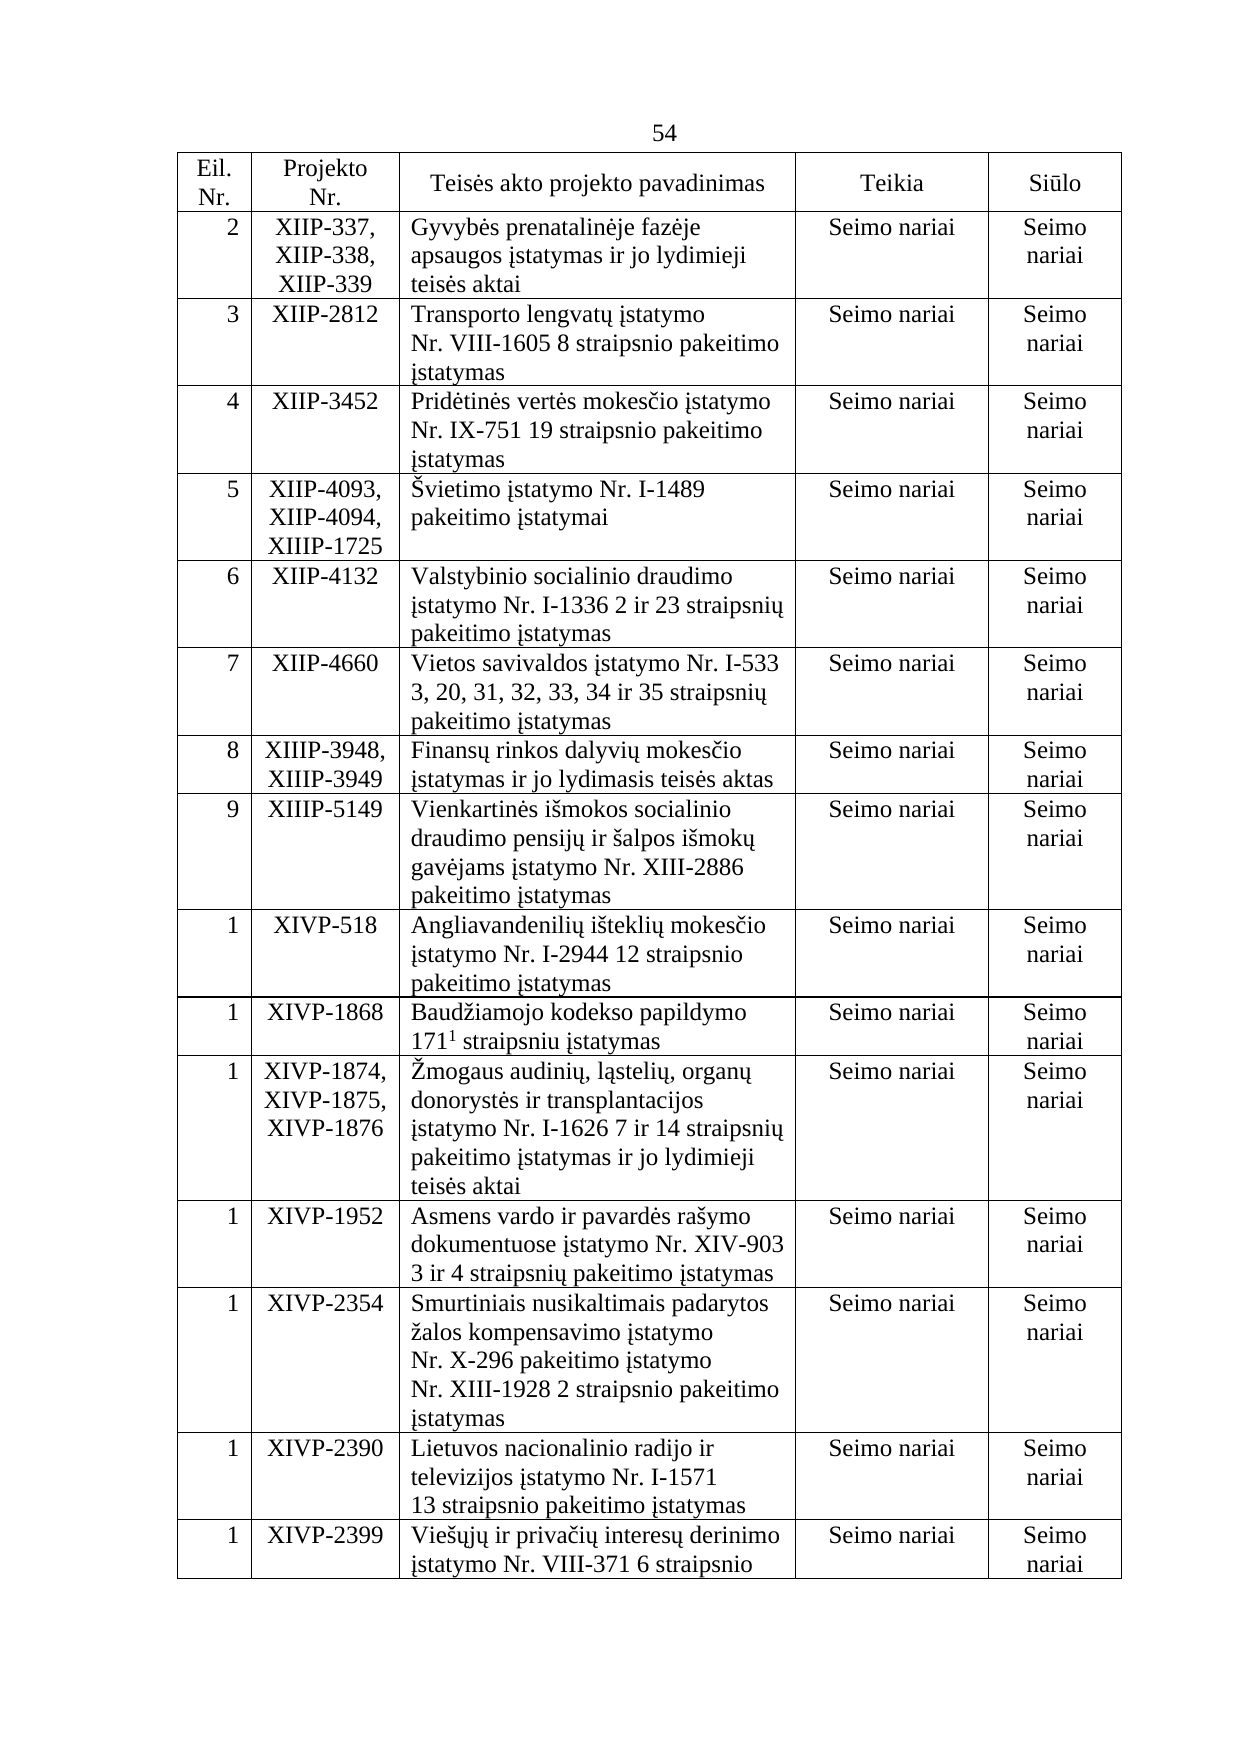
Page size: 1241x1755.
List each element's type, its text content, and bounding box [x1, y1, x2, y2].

table_header Teikia [796, 153, 988, 211]
table_cell Seimo nariai [796, 561, 988, 647]
table_cell Seimo nariai [989, 1520, 1121, 1578]
table_cell Pridėtinės vertės mokesčio įstatymo Nr. IX-751 19 straipsnio pakeitimo įstatymas [400, 386, 795, 473]
table_cell Seimo nariai [989, 648, 1121, 734]
table_cell Seimo nariai [989, 736, 1121, 793]
table_cell XIIIP-5149 [252, 794, 399, 909]
table_cell XIVP-2390 [252, 1433, 399, 1519]
table_cell 2. [178, 212, 251, 298]
table_cell 14. [178, 1288, 251, 1432]
table_header Siūlo [989, 153, 1121, 211]
table_cell XIVP-1874, XIVP-1875, XIVP-1876 [252, 1056, 399, 1200]
table_cell Seimo nariai [989, 561, 1121, 647]
table_cell 12. [178, 1056, 251, 1200]
table_cell 9. [178, 794, 251, 909]
table_cell Finansų rinkos dalyvių mokesčio įstatymas ir jo lydimasis teisės aktas [400, 736, 795, 793]
table_cell 16. [178, 1520, 251, 1578]
table_cell Seimo nariai [796, 1201, 988, 1287]
table_cell Seimo nariai [989, 212, 1121, 298]
table_cell Seimo nariai [796, 1520, 988, 1578]
table_cell XIIP-4132 [252, 561, 399, 647]
table_cell Seimo nariai [989, 1288, 1121, 1432]
table_cell XIVP-2354 [252, 1288, 399, 1432]
table_cell Asmens vardo ir pavardės rašymo dokumentuose įstatymo Nr. XIV-903 3 ir 4 straipsnių pakeitimo įstatymas [400, 1201, 795, 1287]
table_cell Gyvybės prenatalinėje fazėje apsaugos įstatymas ir jo lydimieji teisės aktai [400, 212, 795, 298]
table_cell XIIIP-3948, XIIIP-3949 [252, 736, 399, 793]
table_cell Lietuvos nacionalinio radijo ir televizijos įstatymo Nr. I-1571 13 straipsnio pakeitimo įstatymas [400, 1433, 795, 1519]
table_cell XIIP-337, XIIP-338, XIIP-339 [252, 212, 399, 298]
table_cell Seimo nariai [989, 1056, 1121, 1200]
table_cell Seimo nariai [989, 910, 1121, 996]
table_cell 6. [178, 561, 251, 647]
table_cell Seimo nariai [796, 910, 988, 996]
table_cell Švietimo įstatymo Nr. I-1489 pakeitimo įstatymai [400, 474, 795, 560]
table_cell XIVP-1952 [252, 1201, 399, 1287]
table_cell Seimo nariai [796, 1288, 988, 1432]
table_header Teisės akto projekto pavadinimas [400, 153, 795, 211]
table_cell Seimo nariai [796, 736, 988, 793]
table_header Eil. Nr. [178, 153, 251, 211]
table_cell Angliavandenilių išteklių mokesčio įstatymo Nr. I-2944 12 straipsnio pakeitimo įstatymas [400, 910, 795, 996]
table_cell XIIP-4660 [252, 648, 399, 734]
table_cell Smurtiniais nusikaltimais padarytos žalos kompensavimo įstatymo Nr. X-296 pakeitimo įstatymo Nr. XIII-1928 2 straipsnio pakeitimo įstatymas [400, 1288, 795, 1432]
table_cell Seimo nariai [989, 794, 1121, 909]
table_cell Seimo nariai [796, 794, 988, 909]
table_cell XIVP-1868 [252, 998, 399, 1055]
table_cell Seimo nariai [796, 474, 988, 560]
table_cell Vietos savivaldos įstatymo Nr. I-533 3, 20, 31, 32, 33, 34 ir 35 straipsnių pakeitimo įstatymas [400, 648, 795, 734]
table_cell Transporto lengvatų įstatymo Nr. VIII-1605 8 straipsnio pakeitimo įstatymas [400, 299, 795, 385]
table_cell 5. [178, 474, 251, 560]
table_cell Seimo nariai [989, 1433, 1121, 1519]
table_cell Seimo nariai [796, 1056, 988, 1200]
table_cell XIIP-4093, XIIP-4094, XIIIP-1725 [252, 474, 399, 560]
table_header Projekto Nr. [252, 153, 399, 211]
table_cell Seimo nariai [989, 299, 1121, 385]
table_cell 8. [178, 736, 251, 793]
table_cell Seimo nariai [796, 1433, 988, 1519]
table_cell Viešųjų ir privačių interesų derinimo įstatymo Nr. VIII-371 6 straipsnio [400, 1520, 795, 1578]
table_cell Seimo nariai [796, 998, 988, 1055]
table_cell 15. [178, 1433, 251, 1519]
table_cell 4. [178, 386, 251, 473]
table_cell Baudžiamojo kodekso papildymo 1711 straipsniu įstatymas [400, 998, 795, 1055]
table_cell XIIP-3452 [252, 386, 399, 473]
table_cell Seimo nariai [796, 386, 988, 473]
table_cell Žmogaus audinių, ląstelių, organų donorystės ir transplantacijos įstatymo Nr. I-1626 7 ir 14 straipsnių pakeitimo įstatymas ir jo lydimieji teisės aktai [400, 1056, 795, 1200]
table_cell 11. [178, 998, 251, 1055]
table_cell XIVP-518 [252, 910, 399, 996]
table_cell Seimo nariai [989, 474, 1121, 560]
table_cell XIVP-2399 [252, 1520, 399, 1578]
table_cell Seimo nariai [989, 386, 1121, 473]
table_cell Vienkartinės išmokos socialinio draudimo pensijų ir šalpos išmokų gavėjams įstatymo Nr. XIII-2886 pakeitimo įstatymas [400, 794, 795, 909]
table_cell Seimo nariai [796, 299, 988, 385]
table_cell XIIP-2812 [252, 299, 399, 385]
table_cell 3. [178, 299, 251, 385]
table_cell 10. [178, 910, 251, 996]
table_cell Valstybinio socialinio draudimo įstatymo Nr. I-1336 2 ir 23 straipsnių pakeitimo įstatymas [400, 561, 795, 647]
table_cell 13. [178, 1201, 251, 1287]
table_cell Seimo nariai [989, 998, 1121, 1055]
table_cell Seimo nariai [796, 648, 988, 734]
table_cell Seimo nariai [989, 1201, 1121, 1287]
table_cell Seimo nariai [796, 212, 988, 298]
table_cell 7. [178, 648, 251, 734]
